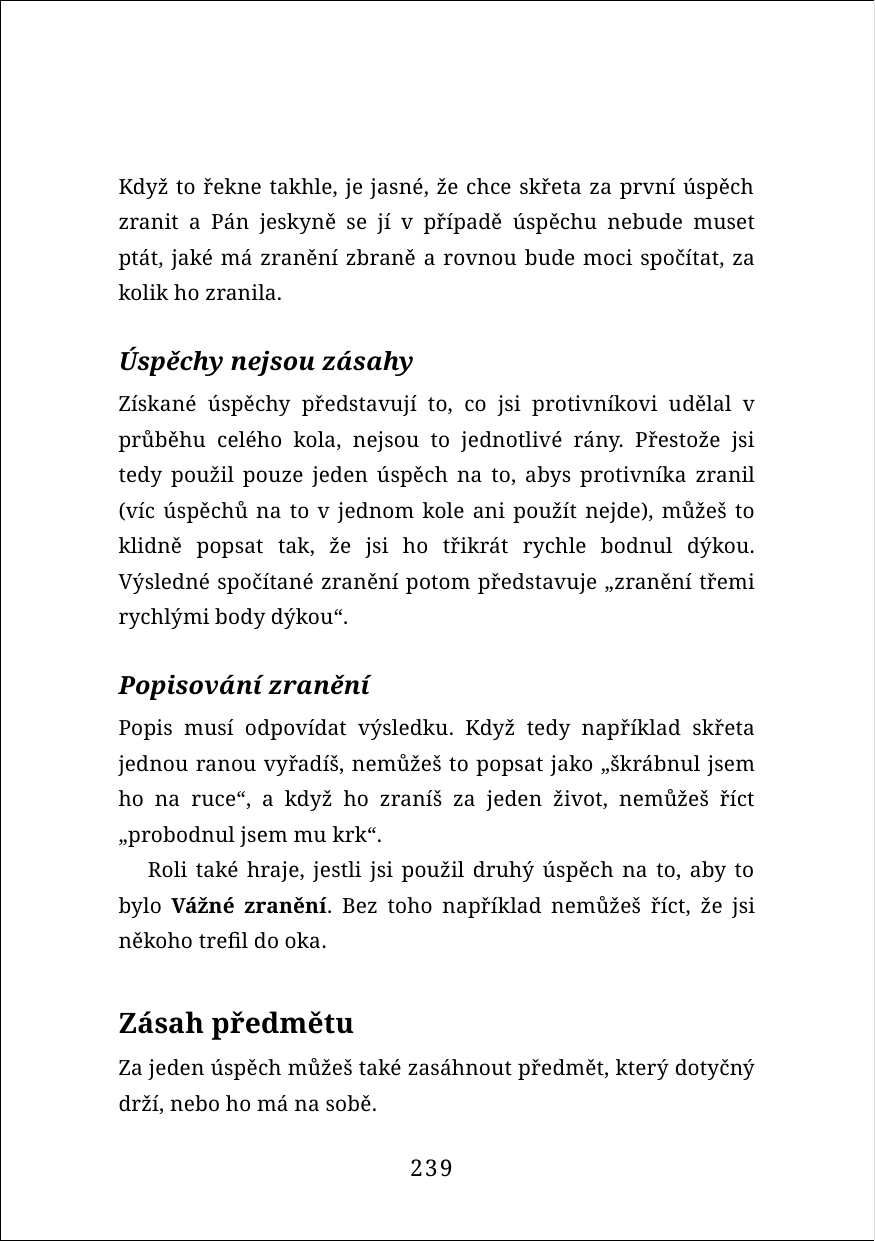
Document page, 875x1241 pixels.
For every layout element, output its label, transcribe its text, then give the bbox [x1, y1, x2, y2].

subtitle Úspěchy nejsou zásahy [118, 343, 756, 377]
subtitle Zásah předmětu [118, 1003, 756, 1041]
text Popis musí odpovídat výsledku. Když tedy například skřeta jednou ranou vyřadíš, nemůžeš to popsat jako „škrábnul jsem ho na ruce“, a když ho zraníš za jeden život, nemůžeš říct „probodnul jsem mu krk“. Roli také hraje, jestli jsi použil druhý úspěch na to, aby to bylo Vážné zranění. Bez toho například nemůžeš říct, že jsi někoho trefil do oka. [118, 713, 756, 955]
text Získané úspěchy představují to, co jsi protivníkovi udělal v průběhu celého kola, nejsou to jednotlivé rány. Přestože jsi tedy použil pouze jeden úspěch na to, abys protivníka zranil (víc úspěchů na to v jednom kole ani použít nejde), můžeš to klidně popsat tak, že jsi ho třikrát rychle bodnul dýkou. Výsledné spočítané zranění potom představuje „zranění třemi rychlými body dýkou“. [118, 389, 756, 631]
subtitle Popisování zranění [118, 667, 756, 701]
text Za jeden úspěch můžeš také zasáhnout předmět, který dotyčný drží, nebo ho má na sobě. [118, 1053, 756, 1117]
text Když to řekne takhle, je jasné, že chce skřeta za první úspěch zranit a Pán jeskyně se jí v případě úspěchu nebude muset ptát, jaké má zranění zbraně a rovnou bude moci spočítat, za kolik ho zranila. [118, 172, 756, 307]
